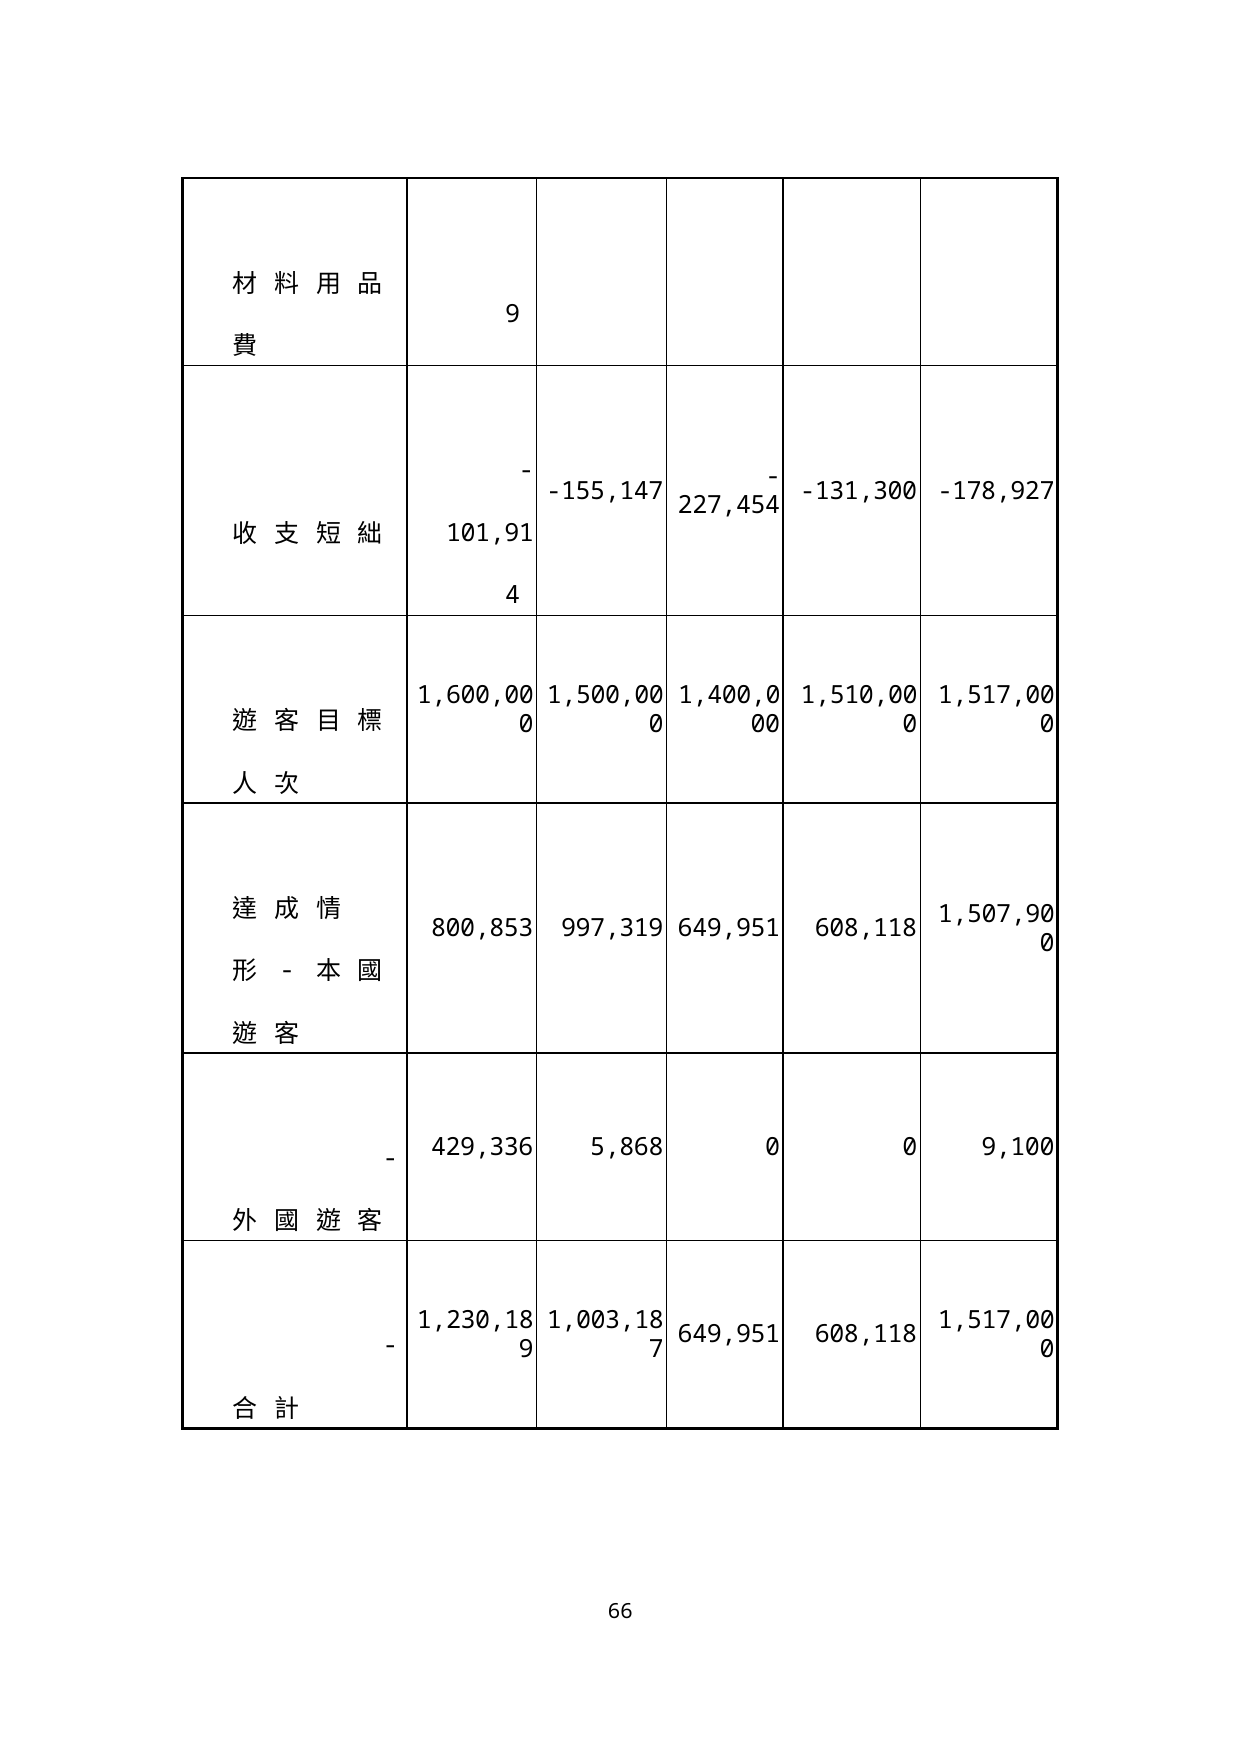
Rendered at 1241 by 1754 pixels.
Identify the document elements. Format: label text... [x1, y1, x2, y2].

table_cell 9,100 [921, 1054, 1056, 1240]
table_cell 5,868 [537, 1054, 666, 1240]
table_cell 遊客目標人次 [184, 616, 406, 802]
table_cell 9 [408, 179, 536, 365]
table_cell -155,147 [537, 366, 666, 615]
table_cell 997,319 [537, 804, 666, 1052]
table_cell [537, 179, 666, 365]
table_cell 649,951 [667, 1241, 782, 1427]
table_cell 649,951 [667, 804, 782, 1052]
table_cell 0 [667, 1054, 782, 1240]
table_cell 1,230,189 [408, 1241, 536, 1427]
table_cell 收支短絀 [184, 366, 406, 615]
table_cell 1,500,000 [537, 616, 666, 802]
table_cell 材料用品費 [184, 179, 406, 365]
table_cell 0 [784, 1054, 920, 1240]
table_cell 1,003,187 [537, 1241, 666, 1427]
table_cell 608,118 [784, 804, 920, 1052]
table_cell 1,517,000 [921, 1241, 1056, 1427]
table_cell [784, 179, 920, 365]
table_cell -227,454 [667, 366, 782, 615]
table_cell 1,507,900 [921, 804, 1056, 1052]
table_cell -外國遊客 [184, 1054, 406, 1240]
table_cell 1,517,000 [921, 616, 1056, 802]
table_cell 1,400,000 [667, 616, 782, 802]
table_cell [667, 179, 782, 365]
table_cell [921, 179, 1056, 365]
table_cell 達成情形-本國遊客 [184, 804, 406, 1052]
table_cell 1,600,000 [408, 616, 536, 802]
table_cell -101,914 [408, 366, 536, 615]
table_cell -合計 [184, 1241, 406, 1427]
table_cell -178,927 [921, 366, 1056, 615]
table_cell 608,118 [784, 1241, 920, 1427]
table_cell -131,300 [784, 366, 920, 615]
table_cell 1,510,000 [784, 616, 920, 802]
table_cell 800,853 [408, 804, 536, 1052]
table_cell 429,336 [408, 1054, 536, 1240]
